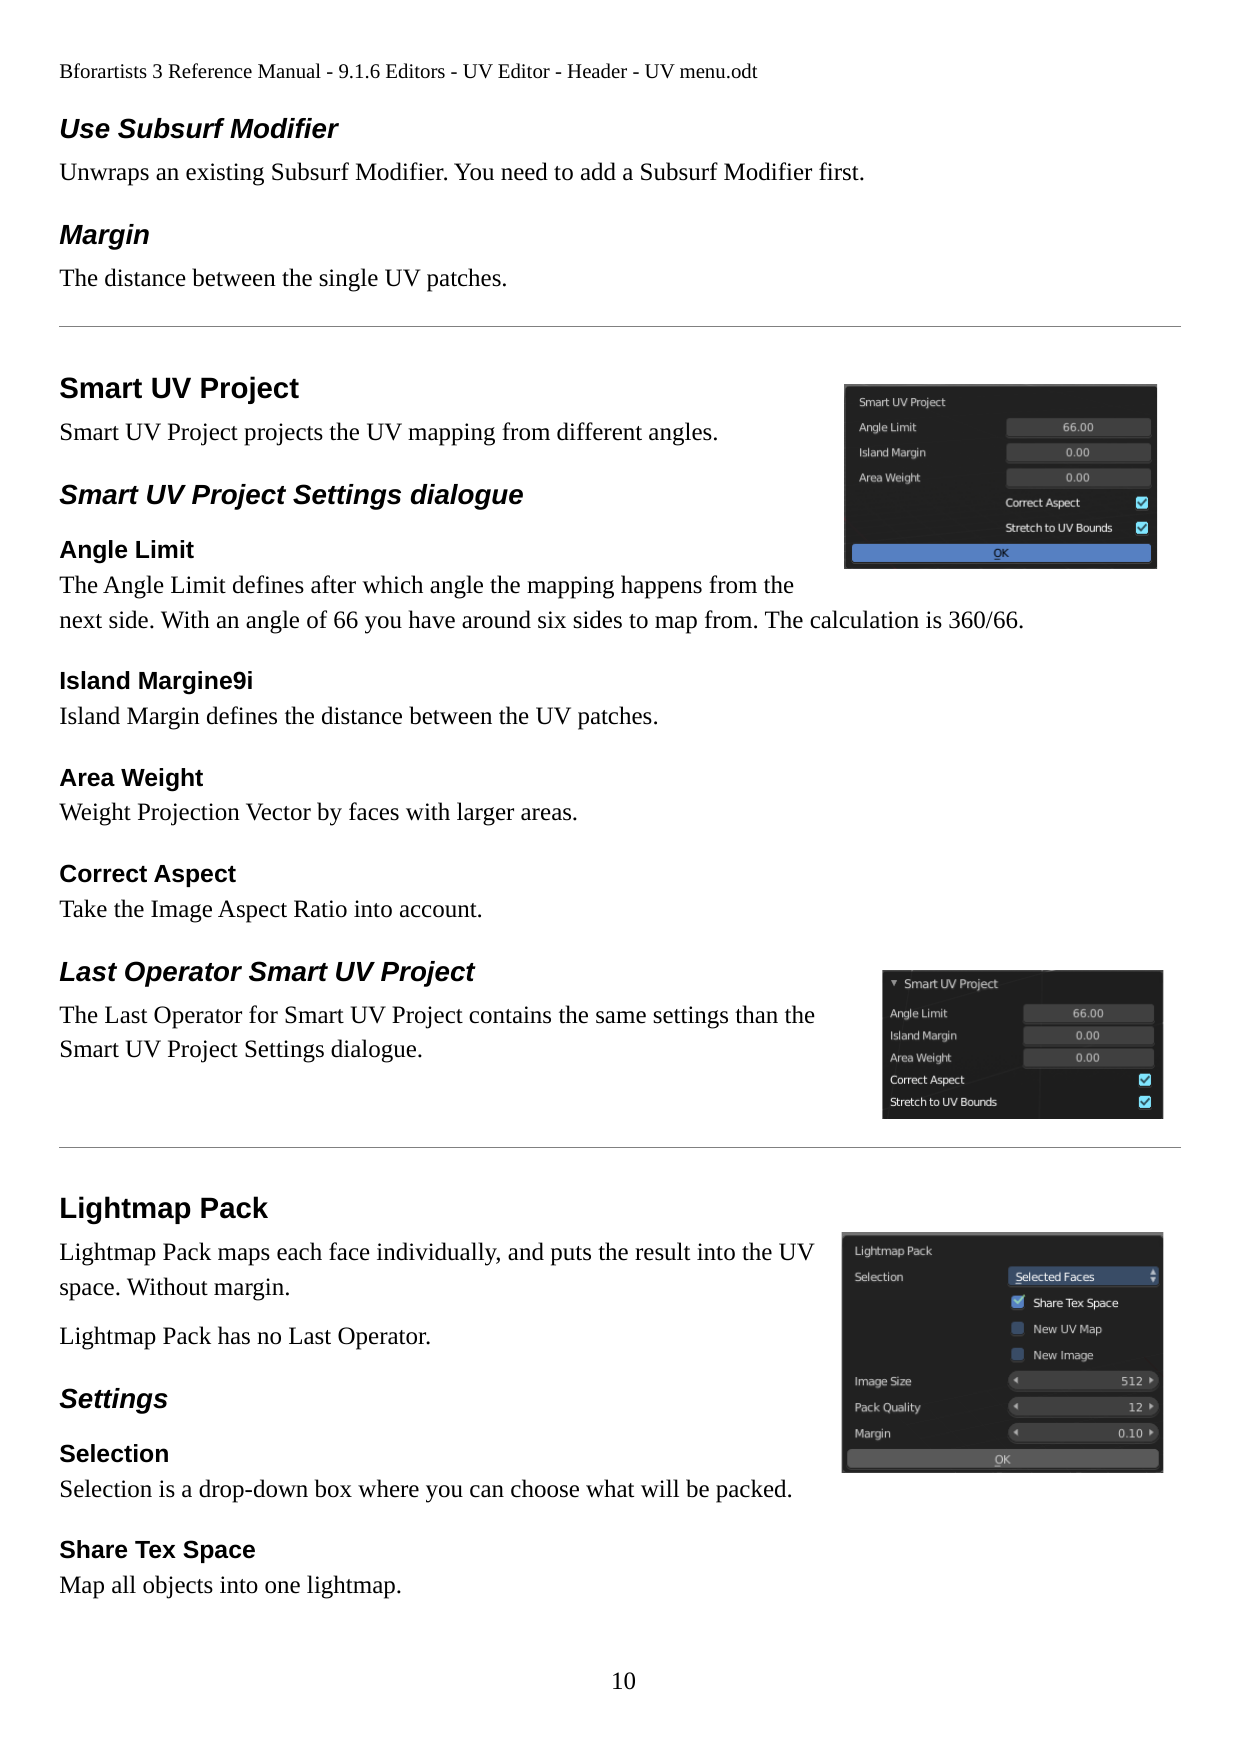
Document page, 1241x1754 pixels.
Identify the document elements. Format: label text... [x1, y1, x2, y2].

picture [844, 384, 1158, 569]
subtitle Lightmap Pack [59, 1191, 1181, 1225]
text Smart UV Project projects the UV mapping from different angles. [59, 417, 844, 446]
subtitle Last Operator Smart UV Project [59, 955, 1181, 987]
text Map all objects into one lightmap. [59, 1570, 1181, 1599]
subtitle Angle Limit [59, 535, 844, 564]
subtitle [1164, 1439, 1181, 1468]
subtitle Margin [59, 218, 1181, 250]
text The Last Operator for Smart UV Project contains the same settings than the Smart UV Project Settings dialogue. [59, 1000, 882, 1063]
text Lightmap Pack maps each face individually, and puts the result into the UV space. Without margin. [59, 1237, 841, 1301]
subtitle Settings [59, 1382, 841, 1414]
subtitle Correct Aspect [59, 859, 1181, 887]
text Lightmap Pack has no Last Operator. [59, 1321, 841, 1349]
picture [882, 970, 1164, 1119]
subtitle [1158, 478, 1181, 510]
text Weight Projection Vector by faces with larger areas. [59, 797, 1181, 826]
subtitle Area Weight [59, 763, 1181, 791]
subtitle Island Margine9i [59, 666, 1181, 695]
subtitle Smart UV Project Settings dialogue [59, 478, 844, 510]
text The Angle Limit defines after which angle the mapping happens from the next side. With an angle of 66 you have around six sides to map from. The calculation is 360/66. [59, 570, 1181, 633]
subtitle Selection [59, 1439, 841, 1468]
text Selection is a drop-down box where you can choose what will be packed. [59, 1474, 1181, 1503]
subtitle [1158, 535, 1181, 564]
text Take the Image Aspect Ratio into account. [59, 894, 1181, 922]
subtitle Smart UV Project [59, 371, 1181, 404]
text Island Margin defines the distance between the UV patches. [59, 701, 1181, 730]
subtitle Use Subsurf Modifier [59, 113, 1181, 144]
text The distance between the single UV patches. [59, 263, 1181, 292]
subtitle [1164, 1382, 1181, 1414]
text Unwraps an existing Subsurf Modifier. You need to add a Subsurf Modifier first. [59, 157, 1181, 186]
picture [841, 1232, 1164, 1473]
subtitle Share Tex Space [59, 1536, 1181, 1564]
